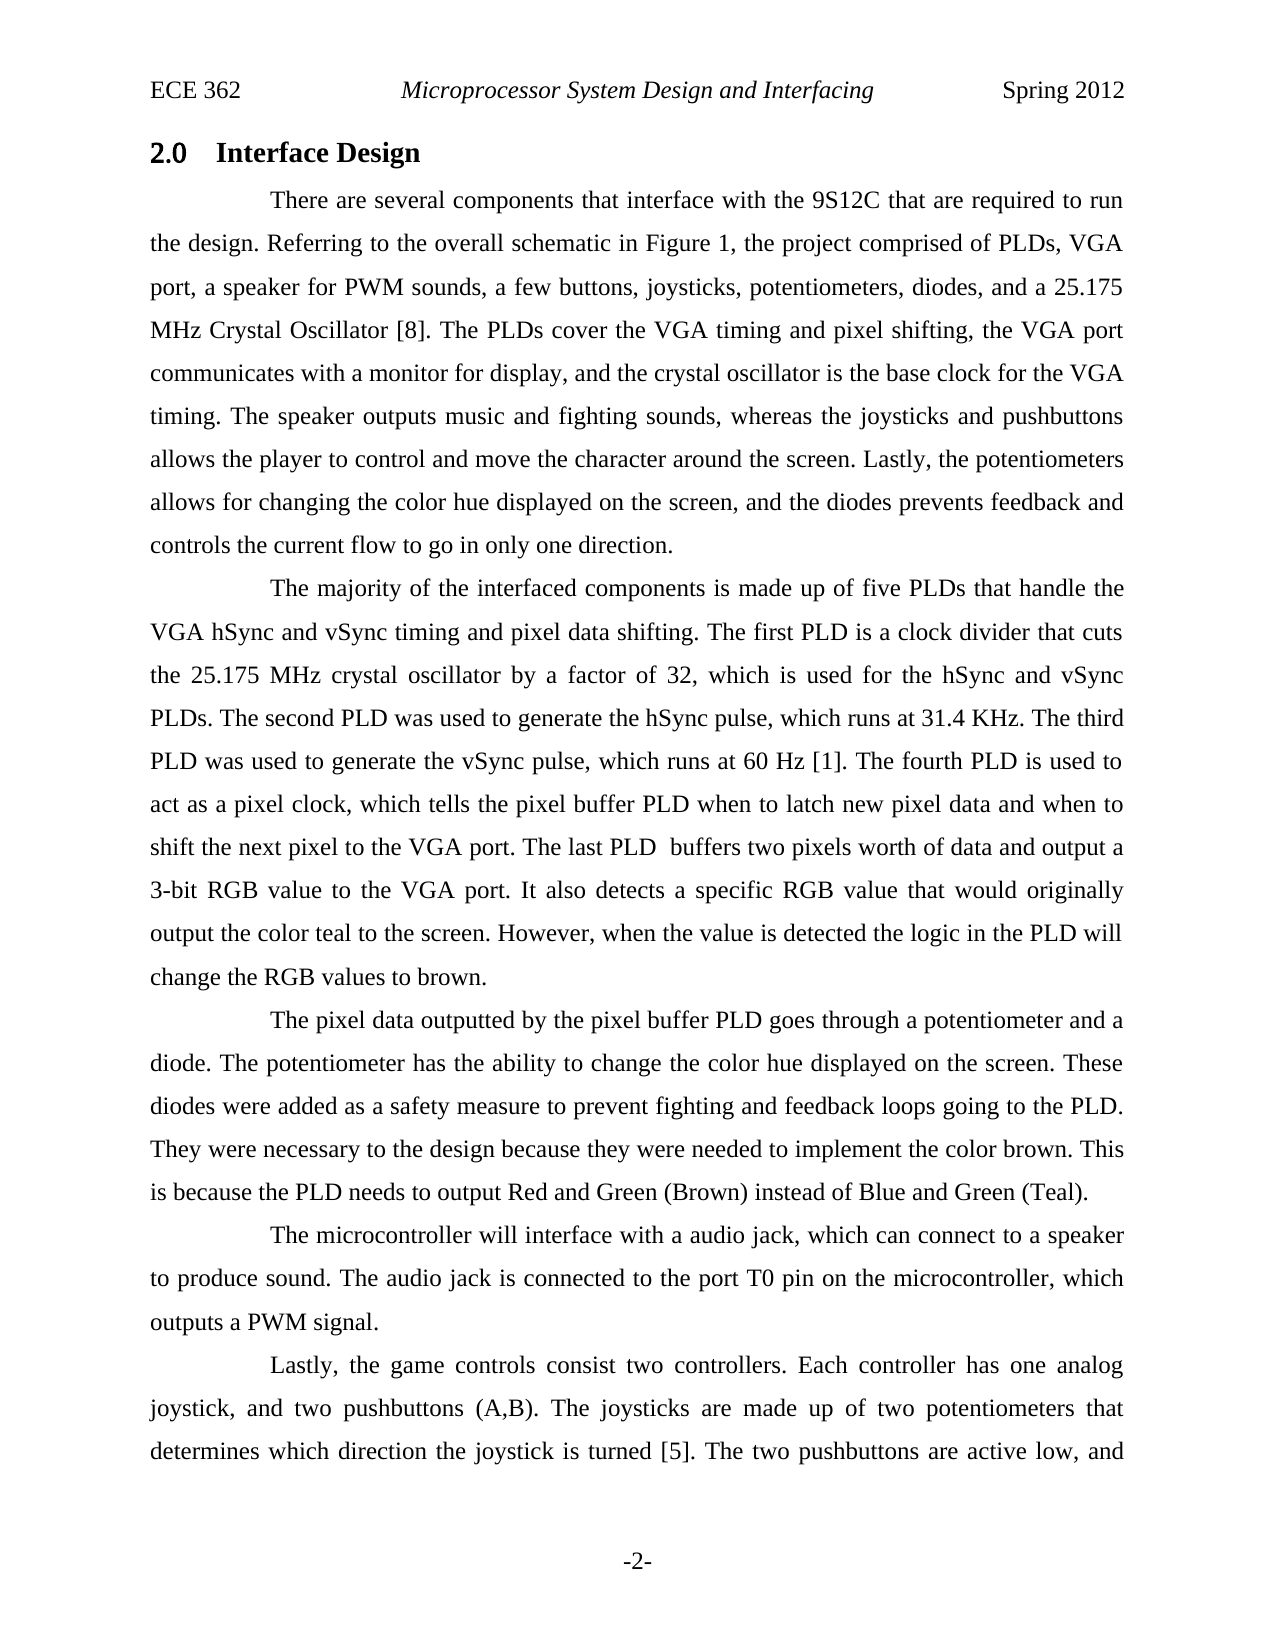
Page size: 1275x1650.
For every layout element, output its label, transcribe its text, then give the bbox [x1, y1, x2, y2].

list Interface Design [150, 135, 1125, 169]
text The microcontroller will interface with a audio jack, which can connect to a speaker to produce sound. The audio jack is connected to the port T0 pin on the microcontroller, which outputs a PWM signal. [150, 1220, 1125, 1335]
text The majority of the interfaced components is made up of five PLDs that handle the VGA hSync and vSync timing and pixel data shifting. The first PLD is a clock divider that cuts the 25.175 MHz crystal oscillator by a factor of 32, which is used for the hSync and vSync PLDs. The second PLD was used to generate the hSync pulse, which runs at 31.4 KHz. The third PLD was used to generate the vSync pulse, which runs at 60 Hz [1]. The fourth PLD is used to act as a pixel clock, which tells the pixel buffer PLD when to latch new pixel data and when to shift the next pixel to the VGA port. The last PLD buffers two pixels worth of data and output a 3-bit RGB value to the VGA port. It also detects a specific RGB value that would originally output the color teal to the screen. However, when the value is detected the logic in the PLD will change the RGB values to brown. [150, 573, 1125, 990]
text The pixel data outputted by the pixel buffer PLD goes through a potentiometer and a diode. The potentiometer has the ability to change the color hue displayed on the screen. These diodes were added as a safety measure to prevent fighting and feedback loops going to the PLD. They were necessary to the design because they were needed to implement the color brown. This is because the PLD needs to output Red and Green (Brown) instead of Blue and Green (Teal). [150, 1005, 1125, 1206]
text There are several components that interface with the 9S12C that are required to run the design. Referring to the overall schematic in Figure 1, the project comprised of PLDs, VGA port, a speaker for PWM sounds, a few buttons, joysticks, potentiometers, diodes, and a 25.175 MHz Crystal Oscillator [8]. The PLDs cover the VGA timing and pixel shifting, the VGA port communicates with a monitor for display, and the crystal oscillator is the base clock for the VGA timing. The speaker outputs music and fighting sounds, whereas the joysticks and pushbuttons allows the player to control and move the character around the screen. Lastly, the potentiometers allows for changing the color hue displayed on the screen, and the diodes prevents feedback and controls the current flow to go in only one direction. [150, 185, 1125, 559]
text Lastly, the game controls consist two controllers. Each controller has one analog joystick, and two pushbuttons (A,B). The joysticks are made up of two potentiometers that determines which direction the joystick is turned [5]. The two pushbuttons are active low, and [150, 1350, 1125, 1465]
